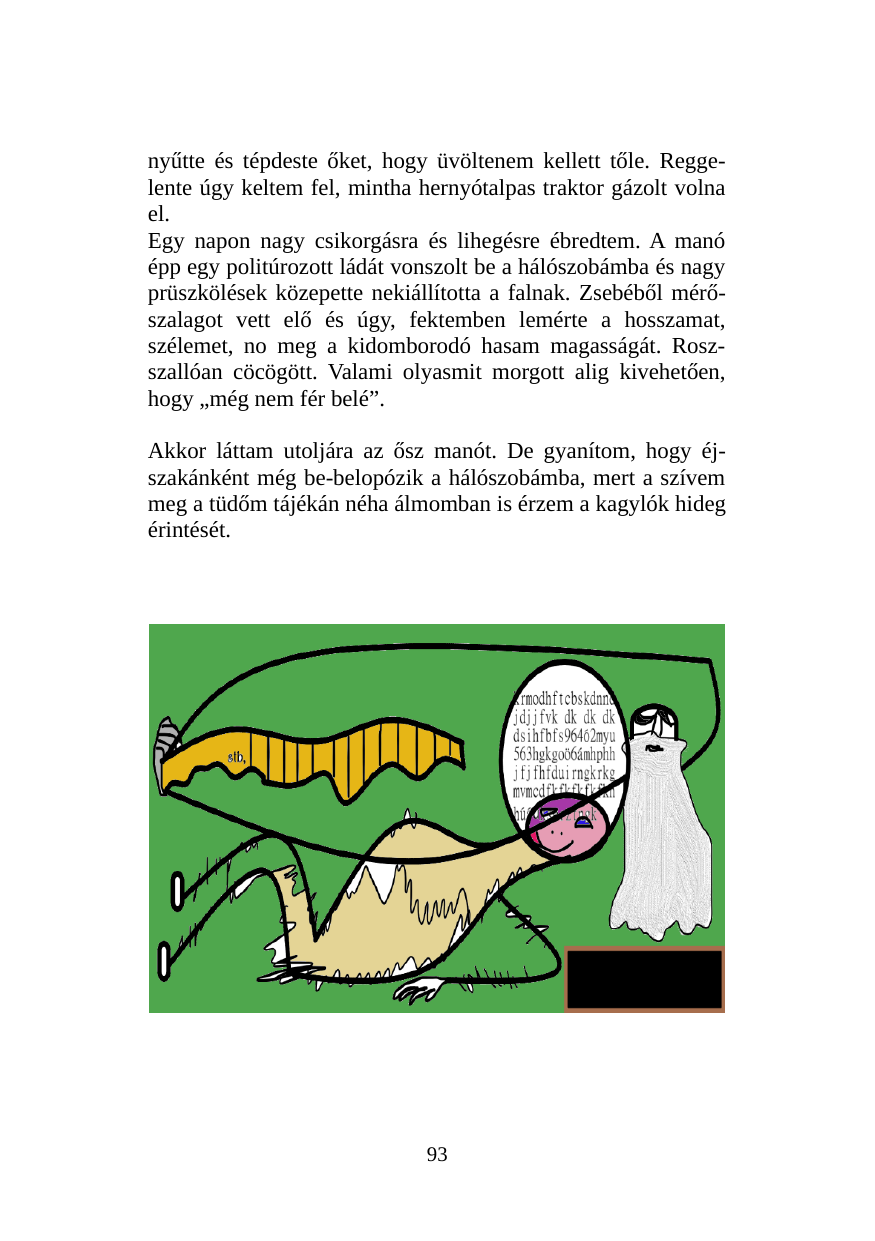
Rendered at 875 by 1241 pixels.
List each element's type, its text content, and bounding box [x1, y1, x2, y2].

text Akkor láttam utoljára az ősz manót. De gyanítom, hogy éj-szakánként még be-belopózik a hálószobámba, mert a szívem meg a tüdőm tájékán néha álmomban is érzem a kagylók hideg érintését. [148, 437, 726, 543]
text Egy napon nagy csikorgásra és lihegésre ébredtem. A manó épp egy politúrozott ládát vonszolt be a hálószobámba és nagy prüszkölések közepette nekiállította a falnak. Zsebéből mérő-szalagot vett elő és úgy, fektemben lemérte a hosszamat, szélemet, no meg a kidomborodó hasam magasságát. Rosz-szallóan cöcögött. Valami olyasmit morgott alig kivehetően, hogy „még nem fér belé”. [148, 227, 726, 411]
text nyűtte és tépdeste őket, hogy üvöltenem kellett tőle. Regge-lente úgy keltem fel, mintha hernyótalpas traktor gázolt volna el. [148, 148, 726, 227]
picture [149, 623, 725, 1014]
